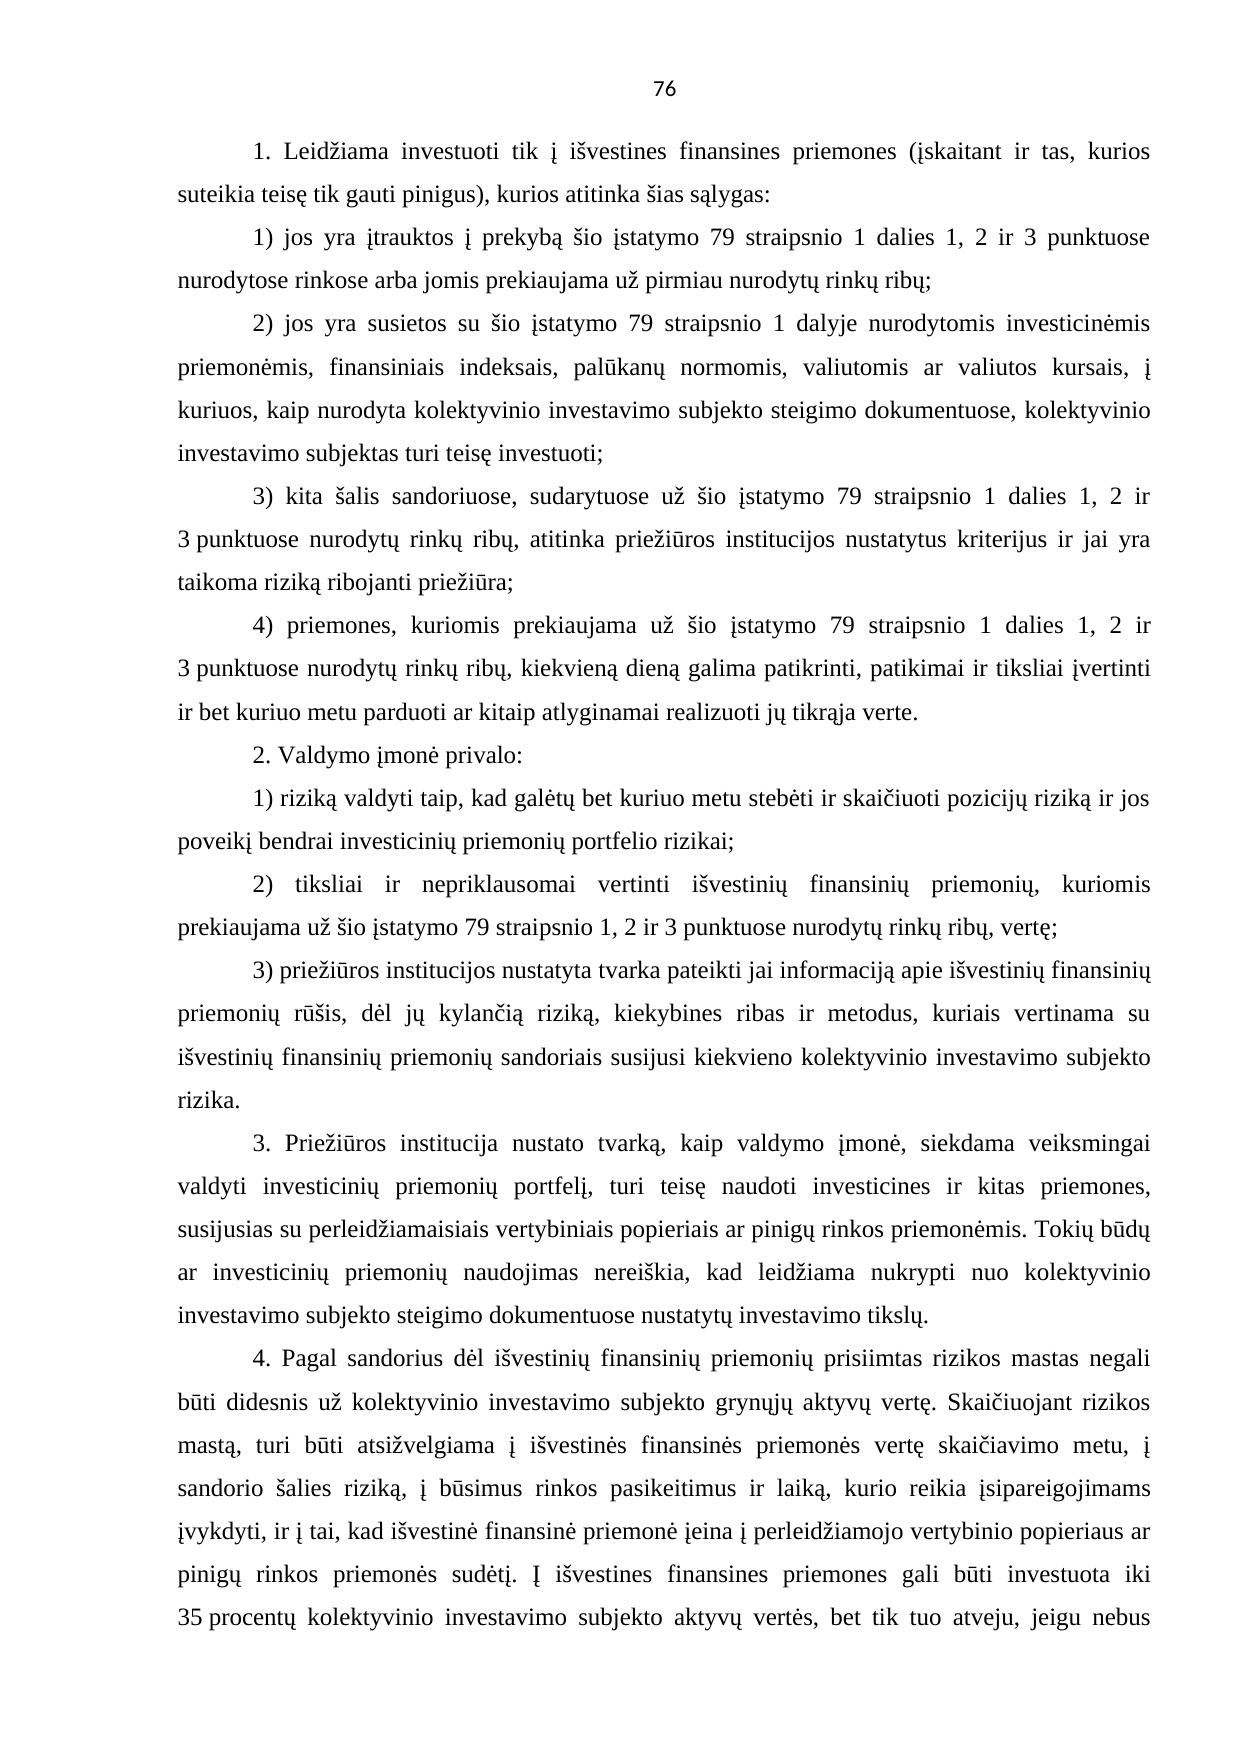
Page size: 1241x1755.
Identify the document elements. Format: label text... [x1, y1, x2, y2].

text 4) priemones, kuriomis prekiaujama už šio įstatymo 79 straipsnio 1 dalies 1, 2 ir 3 punktuose nurodytų rinkų ribų, kiekvieną dieną galima patikrinti, patikimai ir tiksliai įvertinti ir bet kuriuo metu parduoti ar kitaip atlyginamai realizuoti jų tikrąja verte. [177, 610, 1152, 725]
text 2. Valdymo įmonė privalo: [177, 740, 1152, 768]
text 2) tiksliai ir nepriklausomai vertinti išvestinių finansinių priemonių, kuriomis prekiaujama už šio įstatymo 79 straipsnio 1, 2 ir 3 punktuose nurodytų rinkų ribų, vertę; [177, 869, 1152, 941]
text 3. Priežiūros institucija nustato tvarką, kaip valdymo įmonė, siekdama veiksmingai valdyti investicinių priemonių portfelį, turi teisę naudoti investicines ir kitas priemones, susijusias su perleidžiamaisiais vertybiniais popieriais ar pinigų rinkos priemonėmis. Tokių būdų ar investicinių priemonių naudojimas nereiškia, kad leidžiama nukrypti nuo kolektyvinio investavimo subjekto steigimo dokumentuose nustatytų investavimo tikslų. [177, 1128, 1152, 1329]
text 1) riziką valdyti taip, kad galėtų bet kuriuo metu stebėti ir skaičiuoti pozicijų riziką ir jos poveikį bendrai investicinių priemonių portfelio rizikai; [177, 783, 1152, 855]
text 2) jos yra susietos su šio įstatymo 79 straipsnio 1 dalyje nurodytomis investicinėmis priemonėmis, finansiniais indeksais, palūkanų normomis, valiutomis ar valiutos kursais, į kuriuos, kaip nurodyta kolektyvinio investavimo subjekto steigimo dokumentuose, kolektyvinio investavimo subjektas turi teisę investuoti; [177, 308, 1152, 467]
text 1. Leidžiama investuoti tik į išvestines finansines priemones (įskaitant ir tas, kurios suteikia teisę tik gauti pinigus), kurios atitinka šias sąlygas: [177, 136, 1152, 208]
text 1) jos yra įtrauktos į prekybą šio įstatymo 79 straipsnio 1 dalies 1, 2 ir 3 punktuose nurodytose rinkose arba jomis prekiaujama už pirmiau nurodytų rinkų ribų; [177, 222, 1152, 294]
text 4. Pagal sandorius dėl išvestinių finansinių priemonių prisiimtas rizikos mastas negali būti didesnis už kolektyvinio investavimo subjekto grynųjų aktyvų vertę. Skaičiuojant rizikos mastą, turi būti atsižvelgiama į išvestinės finansinės priemonės vertę skaičiavimo metu, į sandorio šalies riziką, į būsimus rinkos pasikeitimus ir laiką, kurio reikia įsipareigojimams įvykdyti, ir į tai, kad išvestinė finansinė priemonė įeina į perleidžiamojo vertybinio popieriaus ar pinigų rinkos priemonės sudėtį. Į išvestines finansines priemones gali būti investuota iki 35 procentų kolektyvinio investavimo subjekto aktyvų vertės, bet tik tuo atveju, jeigu nebus [177, 1343, 1152, 1631]
text 3) priežiūros institucijos nustatyta tvarka pateikti jai informaciją apie išvestinių finansinių priemonių rūšis, dėl jų kylančią riziką, kiekybines ribas ir metodus, kuriais vertinama su išvestinių finansinių priemonių sandoriais susijusi kiekvieno kolektyvinio investavimo subjekto rizika. [177, 955, 1152, 1113]
text 3) kita šalis sandoriuose, sudarytuose už šio įstatymo 79 straipsnio 1 dalies 1, 2 ir 3 punktuose nurodytų rinkų ribų, atitinka priežiūros institucijos nustatytus kriterijus ir jai yra taikoma riziką ribojanti priežiūra; [177, 481, 1152, 596]
